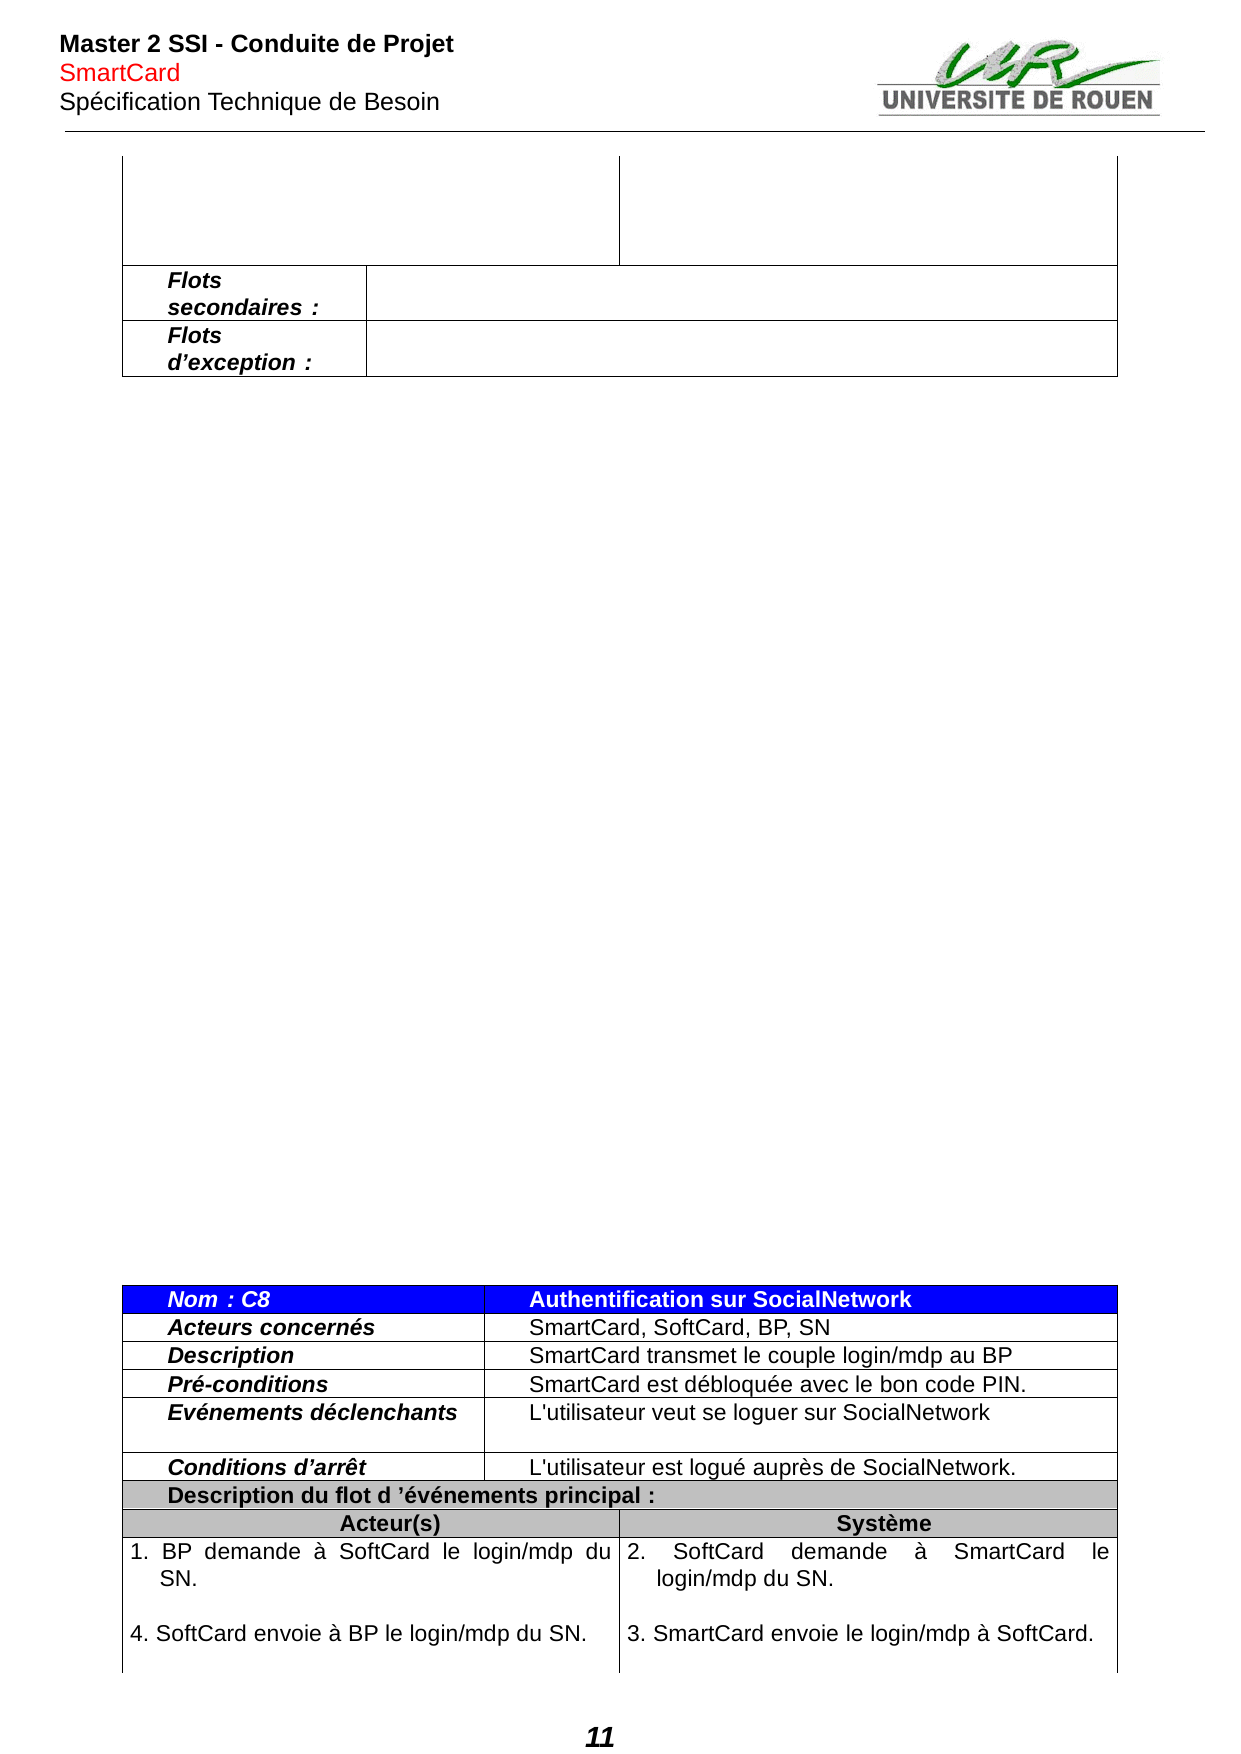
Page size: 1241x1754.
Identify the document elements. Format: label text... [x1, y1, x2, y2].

table_cell [367, 266, 1117, 320]
table_cell Description du flot d ’événements principal : [123, 1481, 1117, 1508]
table_cell Evénements déclenchants [123, 1398, 484, 1452]
table_header Authentification sur SocialNetwork [485, 1286, 1117, 1313]
table_cell 1. BP demande à SoftCard le login/mdp du SN. 4. SoftCard envoie à BP le login/mdp du SN. [123, 1538, 619, 1673]
table_cell L'utilisateur veut se loguer sur SocialNetwork [485, 1398, 1117, 1452]
table_cell Système [620, 1510, 1117, 1537]
table_cell [367, 321, 1117, 376]
table_cell 2. SoftCard demande à SmartCard le login/mdp du SN. 3. SmartCard envoie le login/mdp à SoftCard. [620, 1538, 1117, 1673]
table_cell [620, 156, 1117, 265]
table_header Nom : C8 [123, 1286, 484, 1313]
table_cell SmartCard transmet le couple login/mdp au BP [485, 1342, 1117, 1369]
table_cell L'utilisateur est logué auprès de SocialNetwork. [485, 1453, 1117, 1480]
table_cell Flots d’exception : [123, 321, 366, 376]
table_cell Pré-conditions [123, 1370, 484, 1397]
table_cell Description [123, 1342, 484, 1369]
table_cell Acteurs concernés [123, 1314, 484, 1341]
table_cell SmartCard, SoftCard, BP, SN [485, 1314, 1117, 1341]
table_cell Conditions d’arrêt [123, 1453, 484, 1480]
table_cell [123, 156, 619, 265]
table_cell SmartCard est débloquée avec le bon code PIN. [485, 1370, 1117, 1397]
table_cell Flots secondaires : [123, 266, 366, 320]
table_cell Acteur(s) [123, 1510, 619, 1537]
picture [872, 32, 1170, 118]
